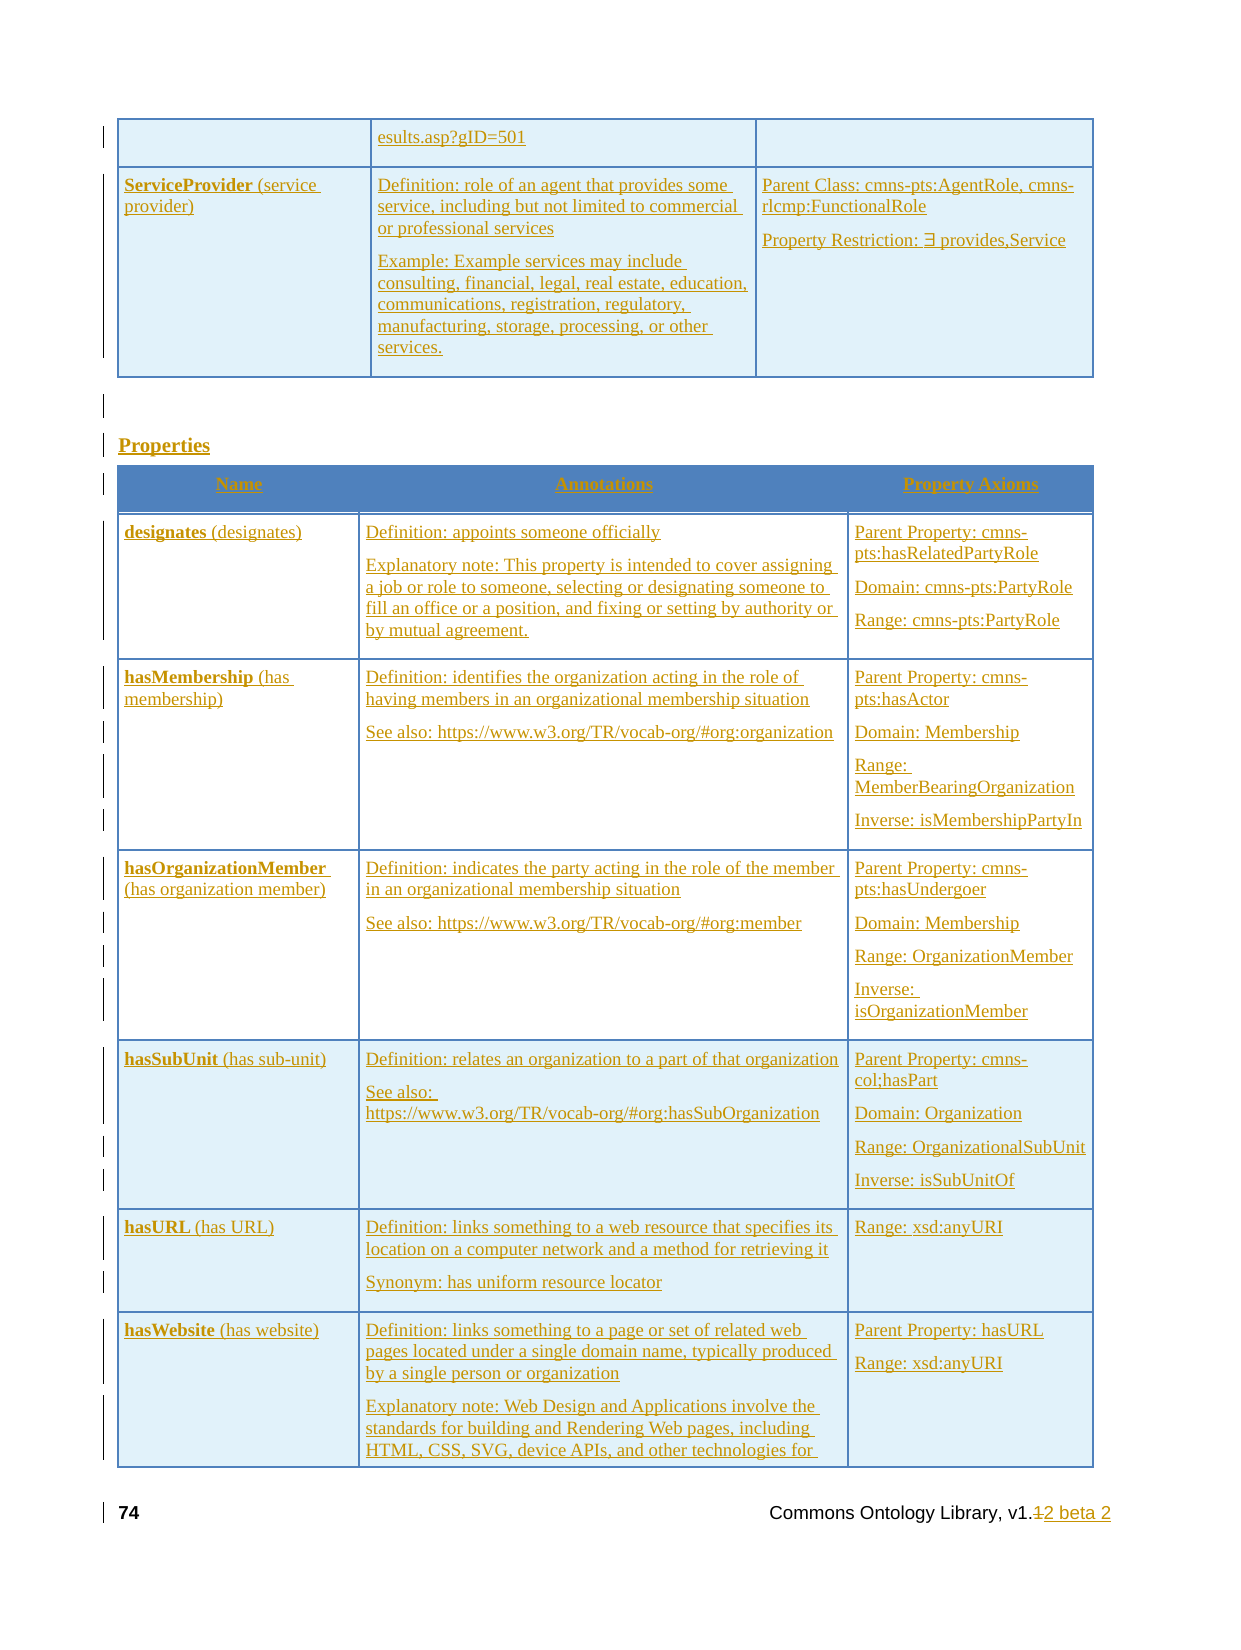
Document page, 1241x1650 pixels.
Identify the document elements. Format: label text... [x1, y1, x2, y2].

table_header Property Axioms [849, 467, 1092, 512]
table_cell hasOrganizationMember (has organization member) [119, 851, 358, 1039]
table_cell Parent Property: cmns-pts:hasRelatedPartyRole Domain: cmns-pts:PartyRole Range: cmns-pts:PartyRole [849, 515, 1092, 658]
table_cell Definition: indicates the party acting in the role of the member in an organizational membership situation See also: https://www.w3.org/TR/vocab-org/#org:member [360, 851, 847, 1039]
table_cell Parent Property: cmns-pts:hasActor Domain: Membership Range: MemberBearingOrganization Inverse: isMembershipPartyIn [849, 660, 1092, 849]
table_cell Parent Property: cmns-pts:hasUndergoer Domain: Membership Range: OrganizationMember Inverse: isOrganizationMember [849, 851, 1092, 1039]
table_cell Definition: identifies the organization acting in the role of having members in an organizational membership situation See also: https://www.w3.org/TR/vocab-org/#org:organization [360, 660, 847, 849]
table_cell hasMembership (has membership) [119, 660, 358, 849]
table_cell designates (designates) [119, 515, 358, 658]
table_cell Definition: appoints someone officially Explanatory note: This property is intended to cover assigning a job or role to someone, selecting or designating someone to fill an office or a position, and fixing or setting by authority or by mutual agreement. [360, 515, 847, 658]
text Properties [118, 433, 1122, 457]
table_header Annotations [360, 467, 847, 512]
table_header Name [119, 467, 358, 512]
